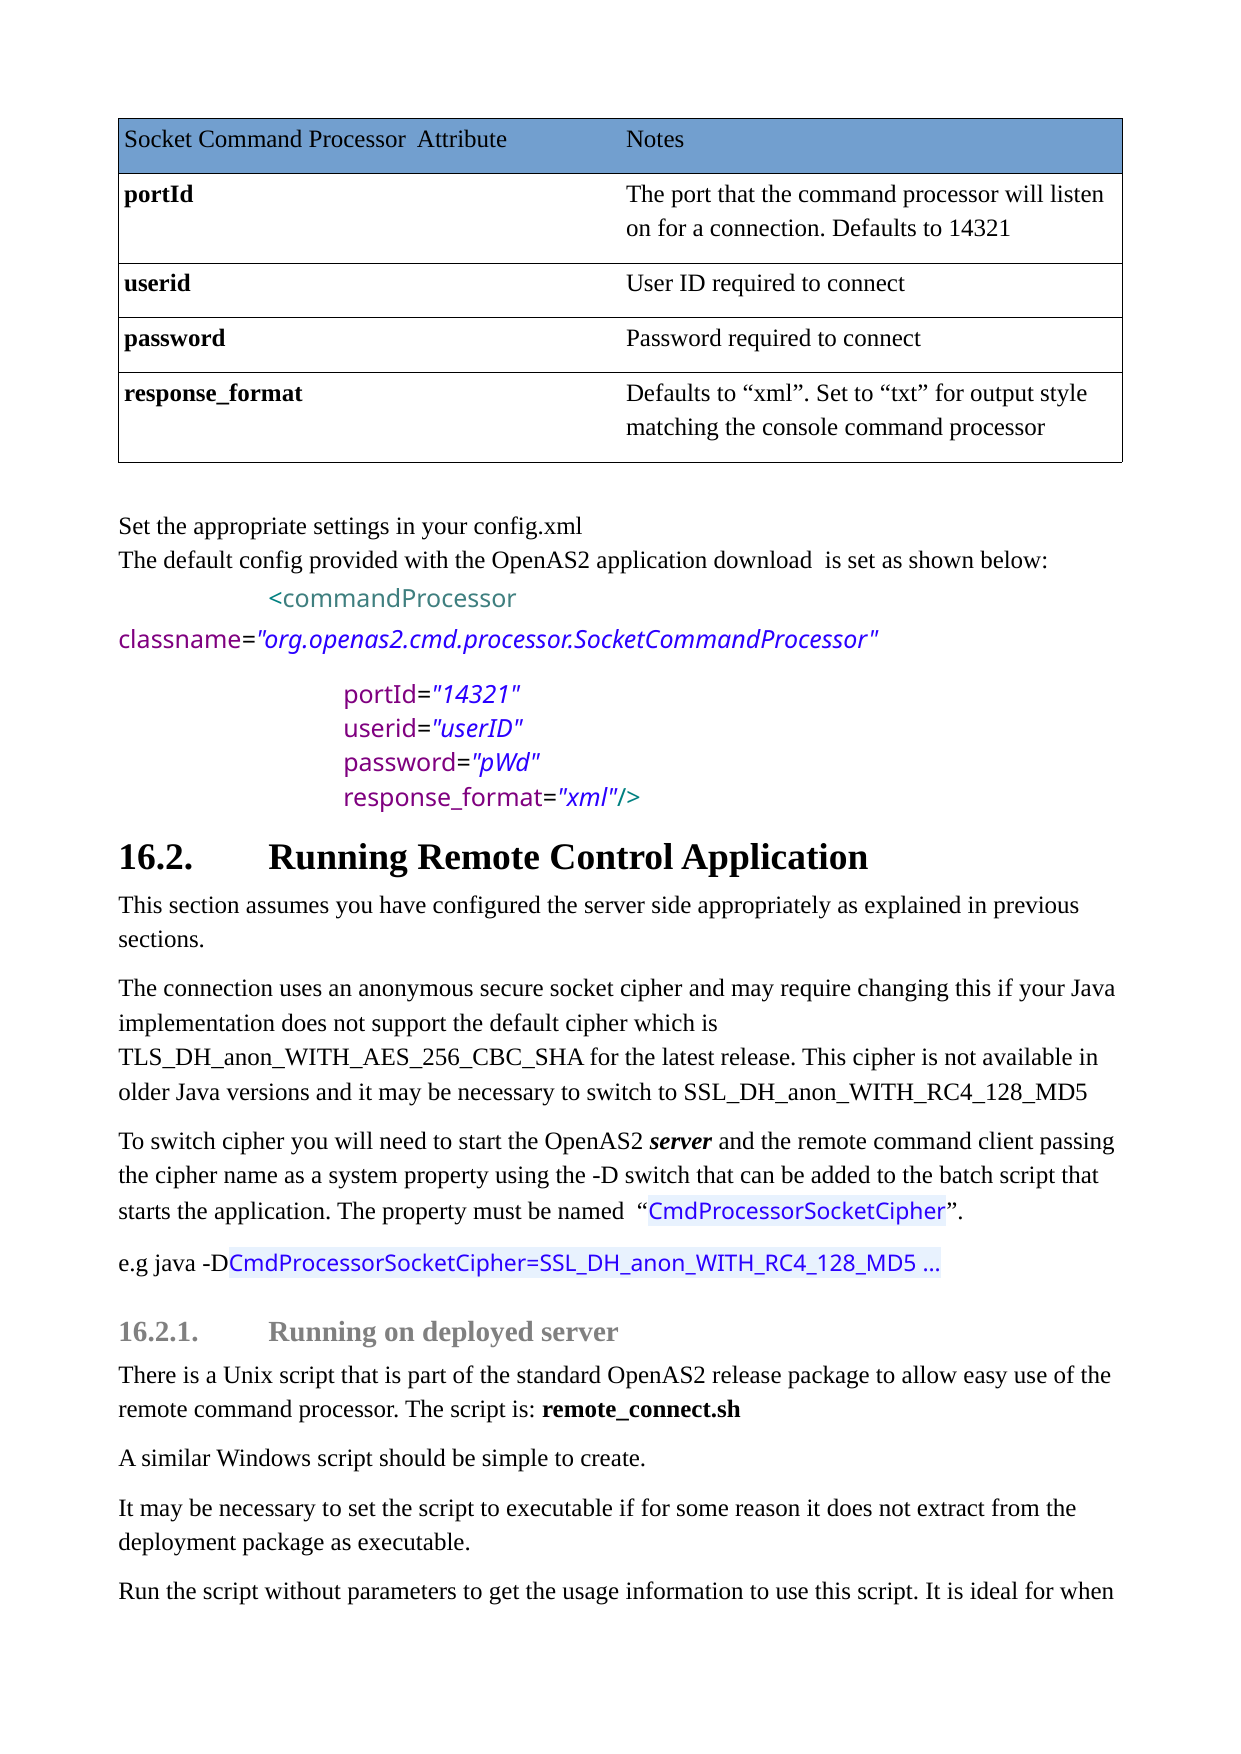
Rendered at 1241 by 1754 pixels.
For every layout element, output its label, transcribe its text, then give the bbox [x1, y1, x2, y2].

subtitle Running on deployed server [118, 1314, 1122, 1347]
list response_format="xml"/> [118, 779, 1122, 813]
table_header Socket Command Processor Attribute [119, 119, 620, 173]
text It may be necessary to set the script to executable if for some reason it does not extract from the deployment package as executable. [118, 1493, 1122, 1556]
table_cell Defaults to “xml”. Set to “txt” for output style matching the console command processor [620, 373, 1122, 462]
list portId="14321" [118, 677, 1122, 711]
table_cell userid [119, 264, 620, 317]
list password="pWd" [118, 745, 1122, 779]
text The connection uses an anonymous secure socket cipher and may require changing this if your Java implementation does not support the default cipher which is TLS_DH_anon_WITH_AES_256_CBC_SHA for the latest release. This cipher is not available in older Java versions and it may be necessary to switch to SSL_DH_anon_WITH_RC4_128_MD5 [118, 973, 1122, 1105]
text Run the script without parameters to get the usage information to use this script. It is ideal for when [118, 1576, 1122, 1605]
text This section assumes you have configured the server side appropriately as explained in previous sections. [118, 890, 1122, 953]
table_cell response_format [119, 373, 620, 462]
table_cell User ID required to connect [620, 264, 1122, 317]
subtitle Running Remote Control Application [118, 834, 1122, 877]
text Set the appropriate settings in your config.xml The default config provided with the OpenAS2 application download is set as shown below: <commandProcessor classname="org.openas2.cmd.processor.SocketCommandProcessor" [118, 511, 1122, 656]
table_cell Password required to connect [620, 318, 1122, 372]
table_cell portId [119, 174, 620, 262]
text To switch cipher you will need to start the OpenAS2 server and the remote command client passing the cipher name as a system property using the -D switch that can be added to the batch script that starts the application. The property must be named “CmdProcessorSocketCipher”. [118, 1126, 1122, 1226]
table_header Notes [620, 119, 1122, 173]
text There is a Unix script that is part of the standard OpenAS2 release package to allow easy use of the remote command processor. The script is: remote_connect.sh [118, 1360, 1122, 1423]
list userid="userID" [118, 711, 1122, 745]
table_cell password [119, 318, 620, 372]
table_cell The port that the command processor will listen on for a connection. Defaults to 14321 [620, 174, 1122, 262]
text e.g java -DCmdProcessorSocketCipher=SSL_DH_anon_WITH_RC4_128_MD5 … [118, 1247, 1122, 1278]
text A similar Windows script should be simple to create. [118, 1443, 1122, 1472]
